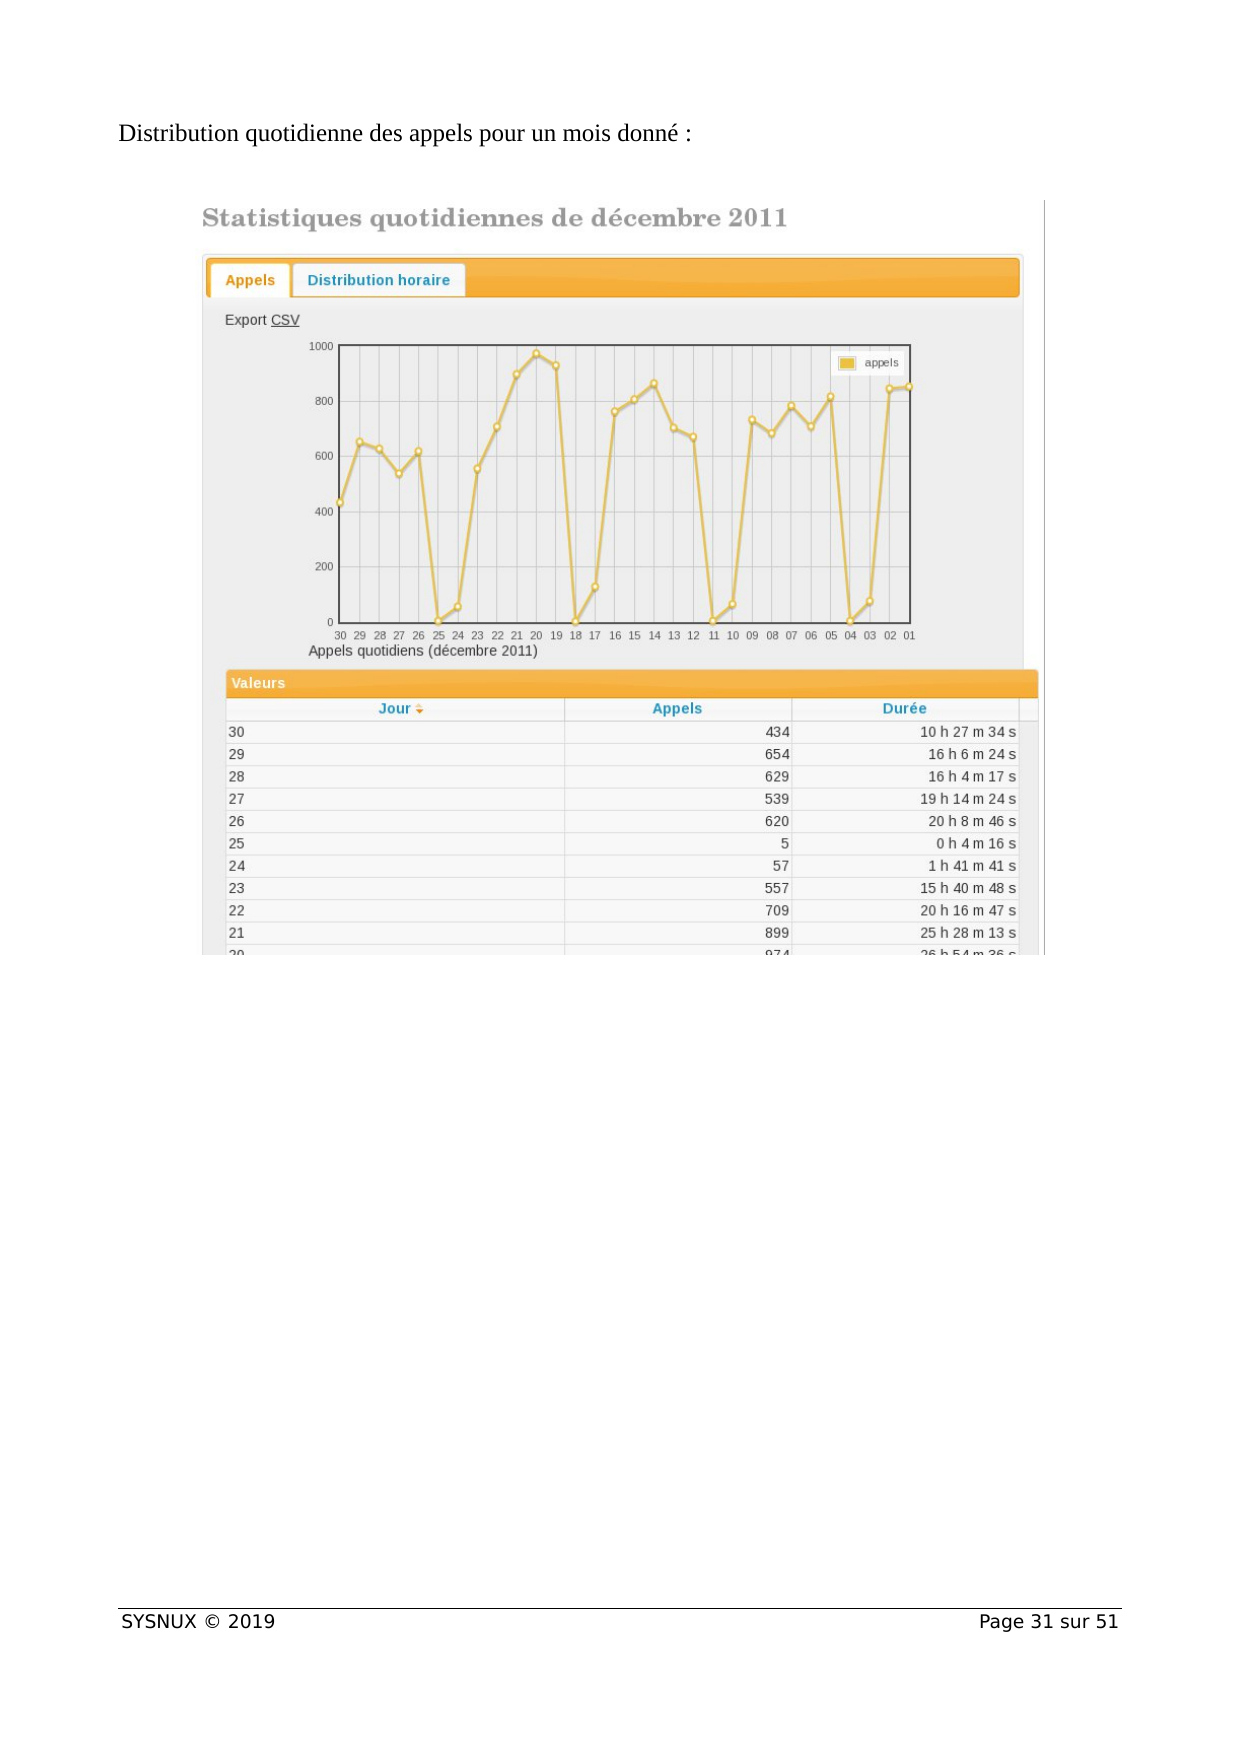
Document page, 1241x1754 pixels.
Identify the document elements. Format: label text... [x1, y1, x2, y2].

text Distribution quotidienne des appels pour un mois donné : [118, 118, 1122, 147]
picture [195, 200, 1045, 955]
